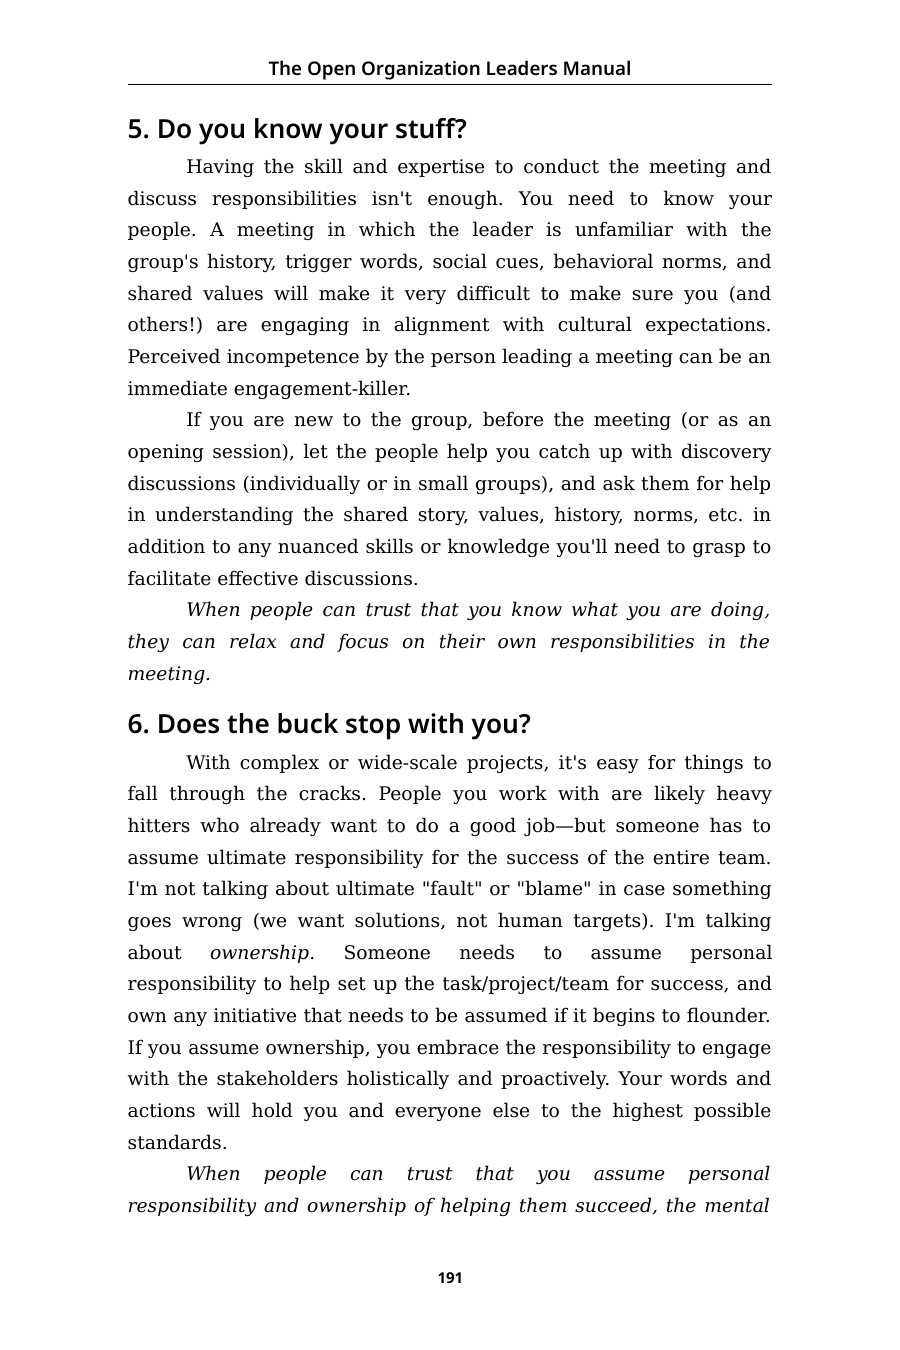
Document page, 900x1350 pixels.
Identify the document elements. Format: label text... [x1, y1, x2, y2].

text When people can trust that you assume personal responsibility and ownership of helping them succeed, the mental [127, 1163, 772, 1217]
text If you are new to the group, before the meeting (or as an opening session), let the people help you catch up with discovery discussions (individually or in small groups), and ask them for help in understanding the shared story, values, history, norms, etc. in addition to any nuanced skills or knowledge you'll need to grasp to facilitate effective discussions. [127, 409, 772, 590]
subtitle 6. Does the buck stop with you? [127, 709, 772, 740]
text With complex or wide-scale projects, it's easy for things to fall through the cracks. People you work with are likely heavy hitters who already want to do a good job—but someone has to assume ultimate responsibility for the success of the entire team. I'm not talking about ultimate "fault" or "blame" in case something goes wrong (we want solutions, not human targets). I'm talking about ownership. Someone needs to assume personal responsibility to help set up the task/project/team for success, and own any initiative that needs to be assumed if it begins to flounder. If you assume ownership, you embrace the responsibility to engage with the stakeholders holistically and proactively. Your words and actions will hold you and everyone else to the highest possible standards. [127, 752, 772, 1154]
subtitle 5. Do you know your stuff? [127, 114, 772, 144]
text Having the skill and expertise to conduct the meeting and discuss responsibilities isn't enough. You need to know your people. A meeting in which the leader is unfamiliar with the group's history, trigger words, social cues, behavioral norms, and shared values will make it very difficult to make sure you (and others!) are engaging in alignment with cultural expectations. Perceived incompetence by the person leading a meeting can be an immediate engagement-killer. [127, 156, 772, 400]
text When people can trust that you know what you are doing, they can relax and focus on their own responsibilities in the meeting. [127, 599, 772, 685]
